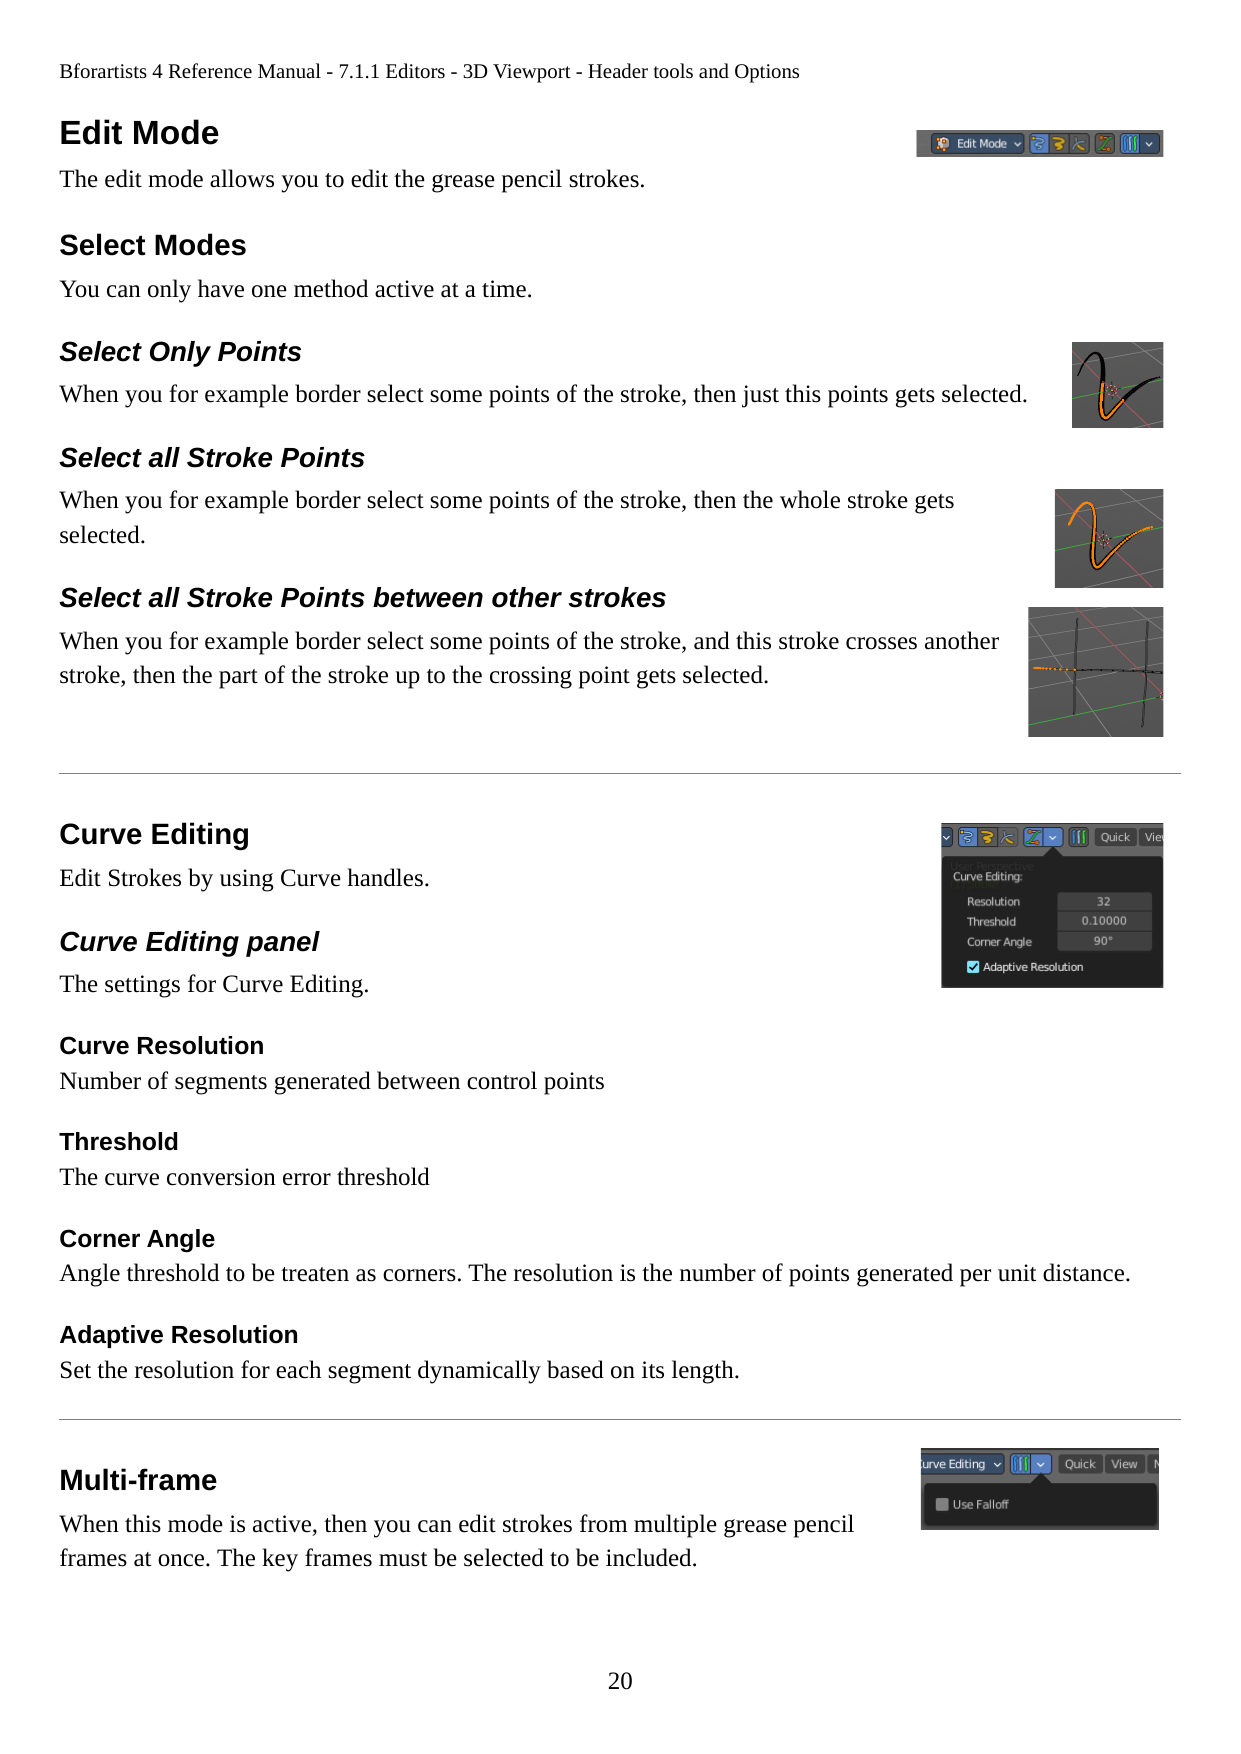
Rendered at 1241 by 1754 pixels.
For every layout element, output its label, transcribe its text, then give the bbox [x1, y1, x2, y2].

picture [1054, 489, 1164, 588]
subtitle Edit Mode [59, 113, 1181, 151]
subtitle Select all Stroke Points between other strokes [59, 582, 1181, 613]
text Edit Strokes by using Curve handles. [59, 863, 941, 892]
text Set the resolution for each segment dynamically based on its length. [59, 1355, 1181, 1384]
text Angle threshold to be treaten as corners. The resolution is the number of points generated per unit distance. [59, 1258, 1181, 1287]
subtitle Select Only Points [59, 335, 1181, 367]
text When this mode is active, then you can edit strokes from multiple grease pencil frames at once. The key frames must be selected to be included. [59, 1509, 1181, 1572]
subtitle Multi-frame [59, 1463, 920, 1496]
subtitle Select Modes [59, 227, 1181, 261]
text The curve conversion error threshold [59, 1162, 1181, 1191]
subtitle Select all Stroke Points [59, 441, 1181, 473]
text The settings for Curve Editing. [59, 969, 1181, 998]
subtitle Corner Angle [59, 1224, 1181, 1252]
text When you for example border select some points of the stroke, then the whole stroke gets selected. [59, 486, 1181, 549]
subtitle Curve Editing [59, 817, 1181, 851]
picture [941, 823, 1164, 988]
text Number of segments generated between control points [59, 1066, 1181, 1094]
text The edit mode allows you to edit the grease pencil strokes. [59, 164, 1181, 192]
picture [916, 130, 1164, 157]
picture [1072, 342, 1164, 428]
subtitle [1159, 1463, 1181, 1496]
text You can only have one method active at a time. [59, 274, 1181, 302]
subtitle Threshold [59, 1127, 1181, 1156]
picture [920, 1448, 1159, 1530]
text When you for example border select some points of the stroke, then just this points gets selected. [59, 379, 1072, 408]
text When you for example border select some points of the stroke, and this stroke crosses another stroke, then the part of the stroke up to the crossing point gets selected. [59, 626, 1028, 689]
picture [1028, 607, 1164, 737]
subtitle Curve Editing panel [59, 925, 941, 957]
subtitle Adaptive Resolution [59, 1320, 1181, 1349]
subtitle [1164, 925, 1181, 957]
subtitle Curve Resolution [59, 1031, 1181, 1059]
